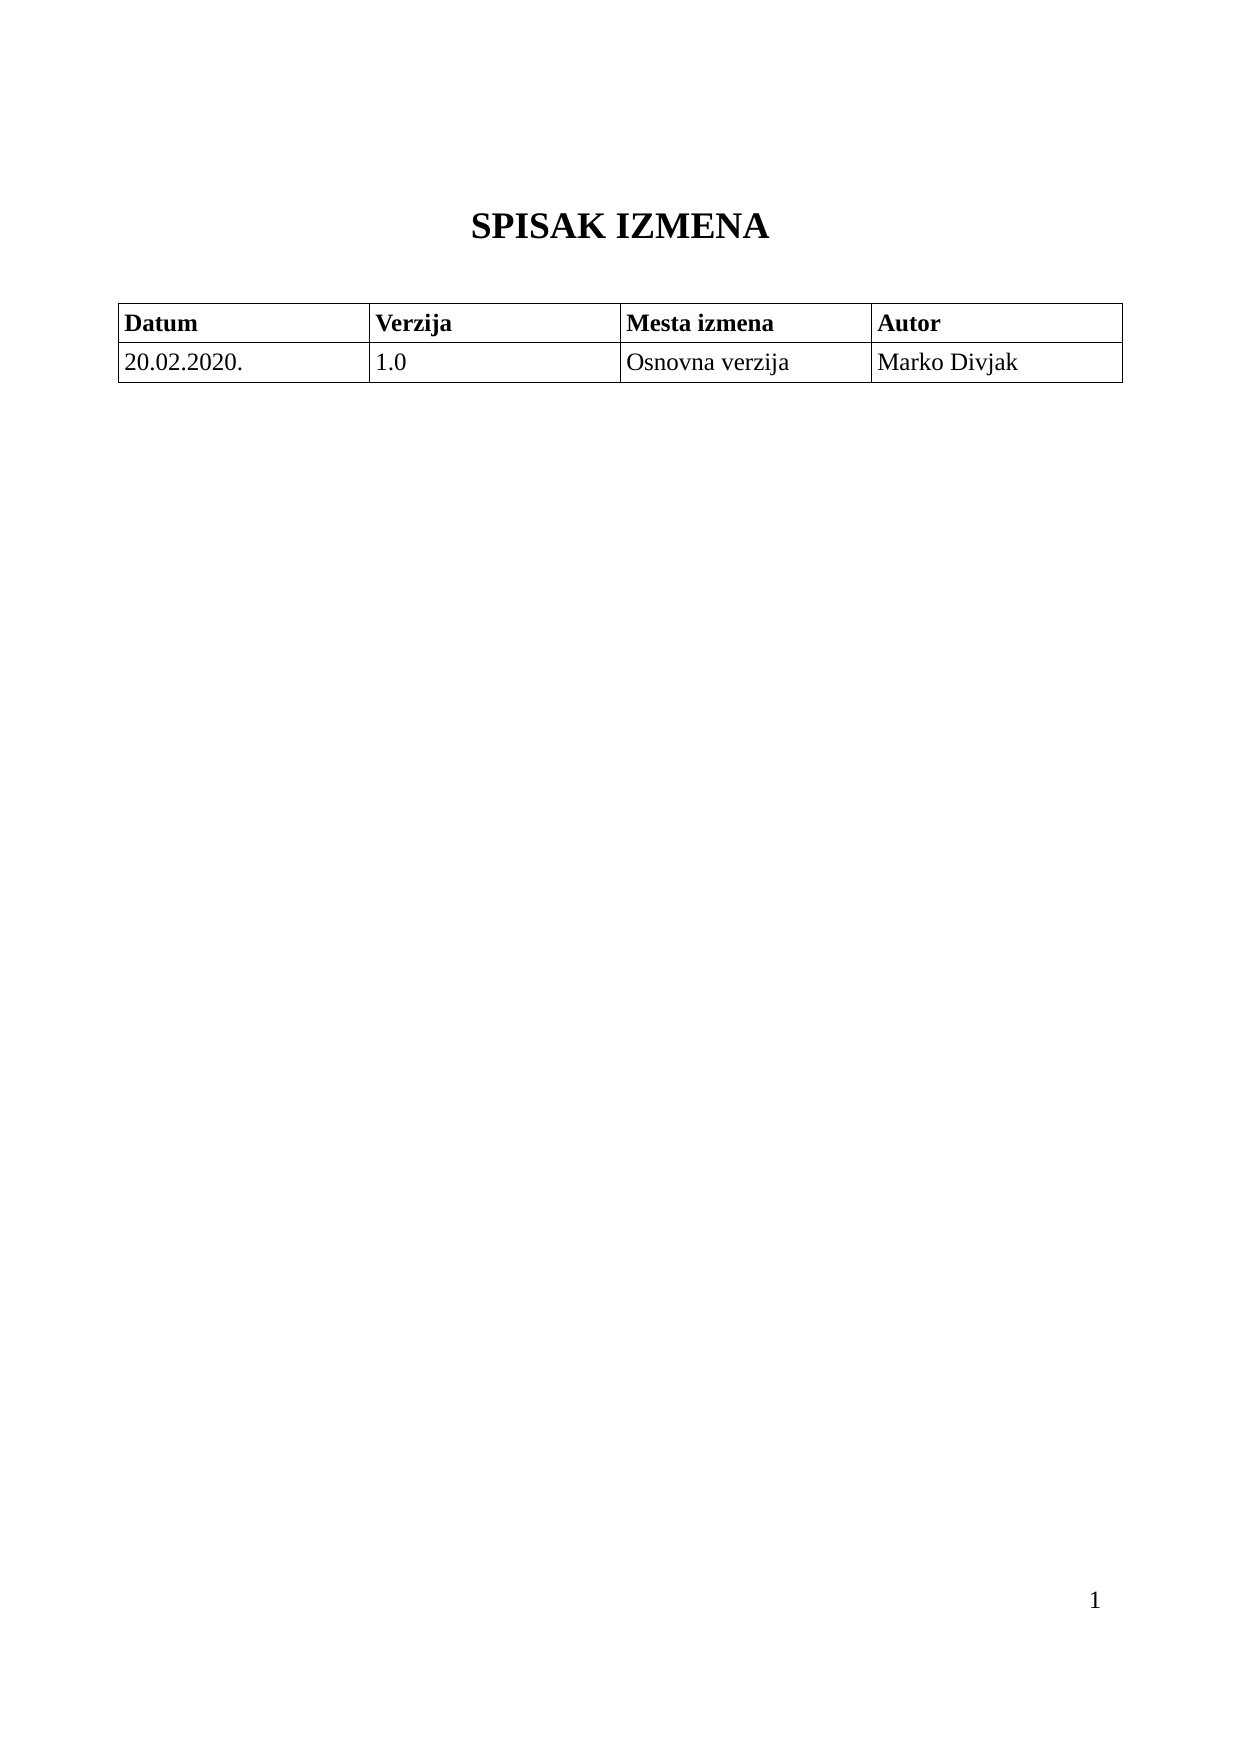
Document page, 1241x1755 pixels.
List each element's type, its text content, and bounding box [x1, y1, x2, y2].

text SPISAK IZMENA [118, 206, 1122, 247]
table_header Verzija [370, 304, 620, 342]
table_cell 20.02.2020. [119, 343, 369, 382]
table_header Datum [119, 304, 369, 342]
table_header Autor [872, 304, 1122, 342]
table_cell Osnovna verzija [621, 343, 871, 382]
table_cell Marko Divjak [872, 343, 1122, 382]
table_cell 1.0 [370, 343, 620, 382]
table_header Mesta izmena [621, 304, 871, 342]
